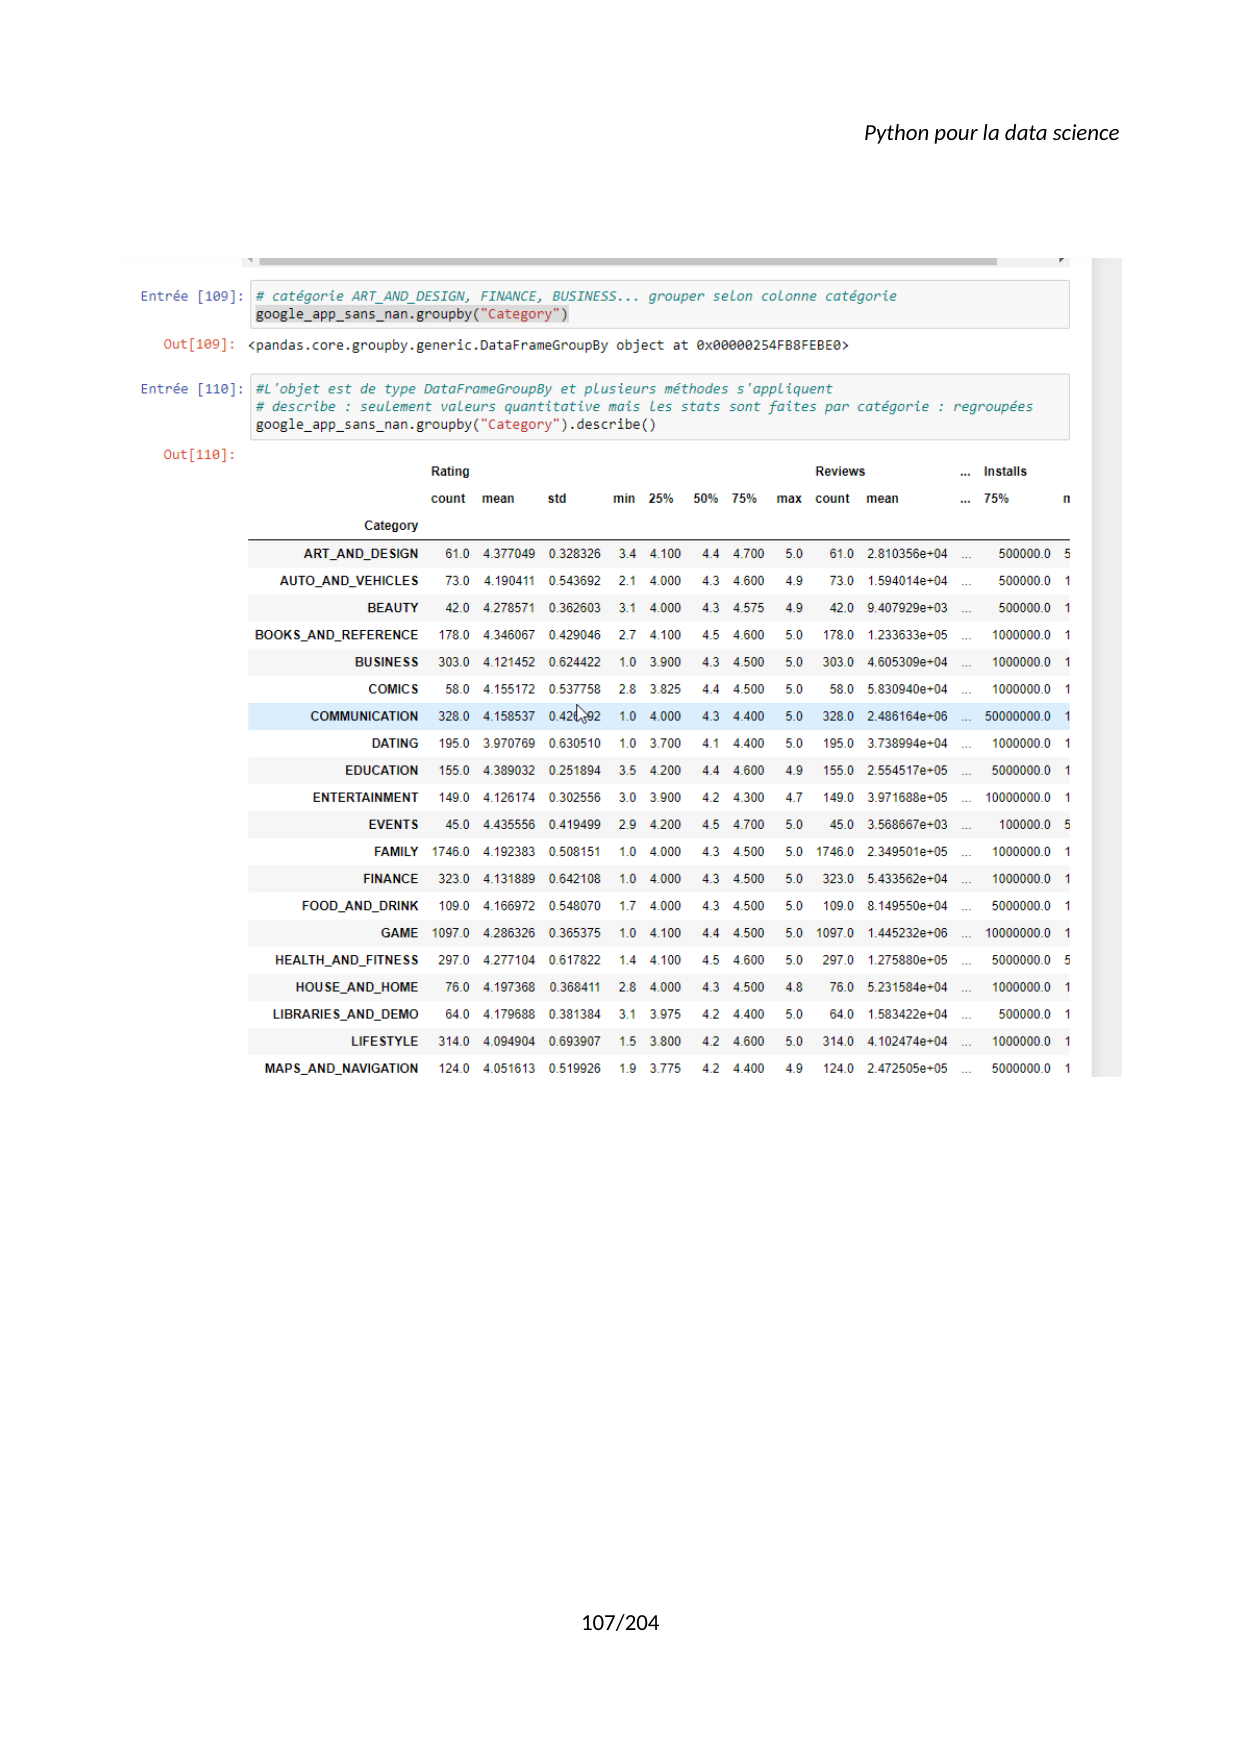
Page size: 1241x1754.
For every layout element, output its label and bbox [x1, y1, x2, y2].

picture [118, 258, 1122, 1077]
